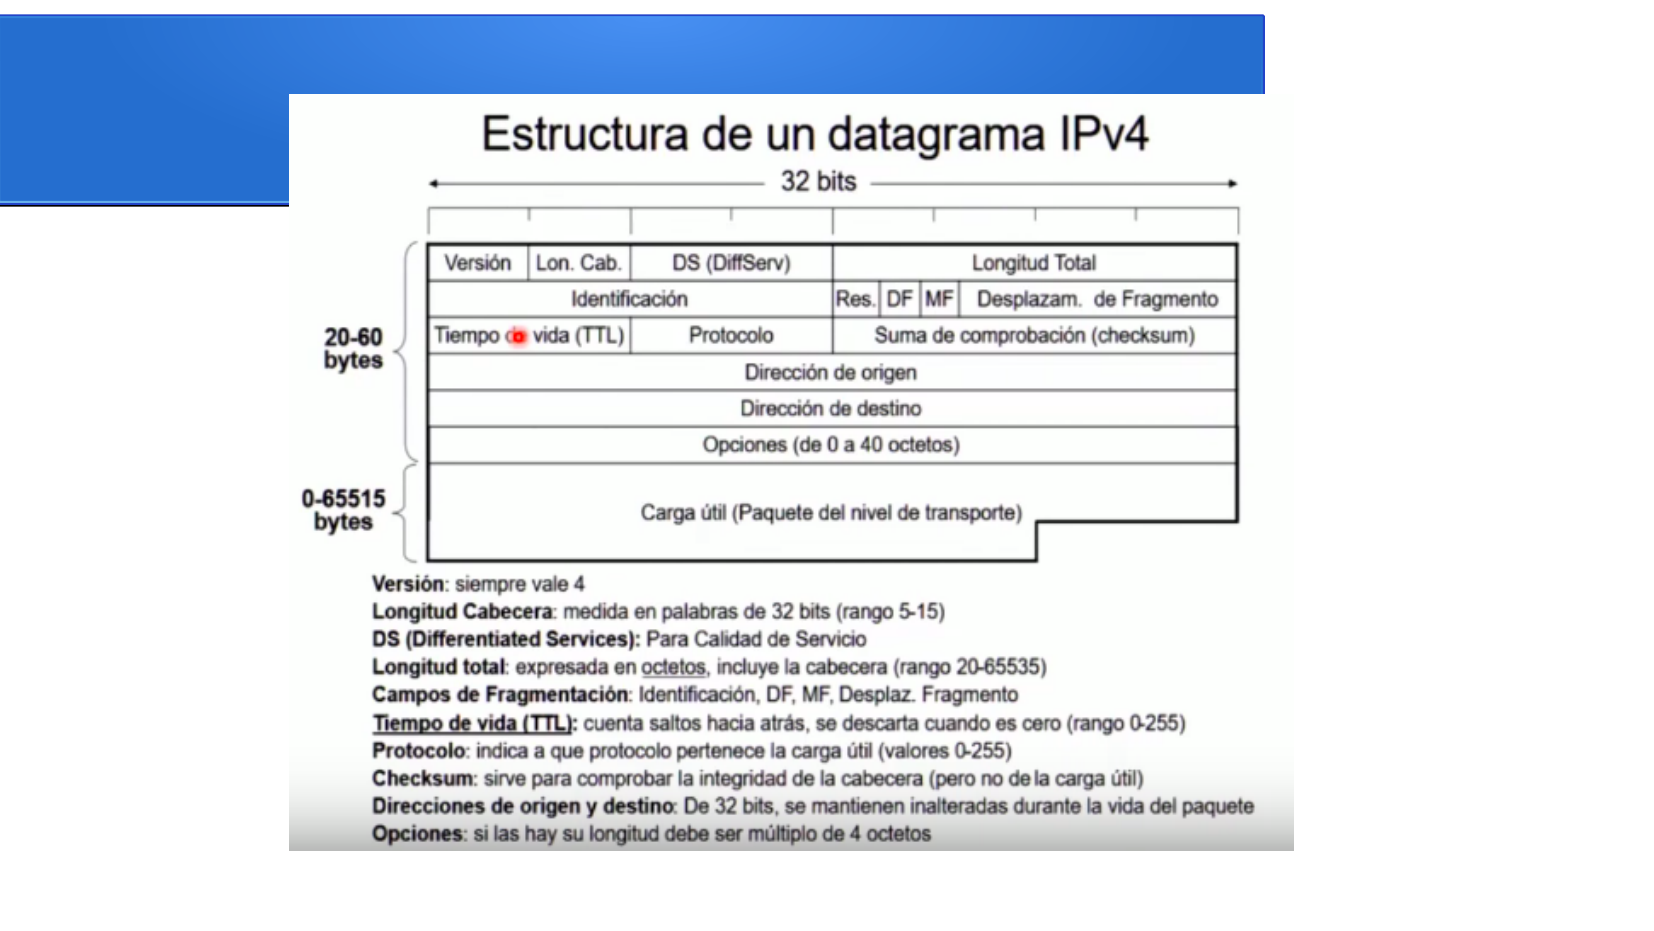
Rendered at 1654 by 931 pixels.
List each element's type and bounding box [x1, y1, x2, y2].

picture [289, 94, 1294, 851]
